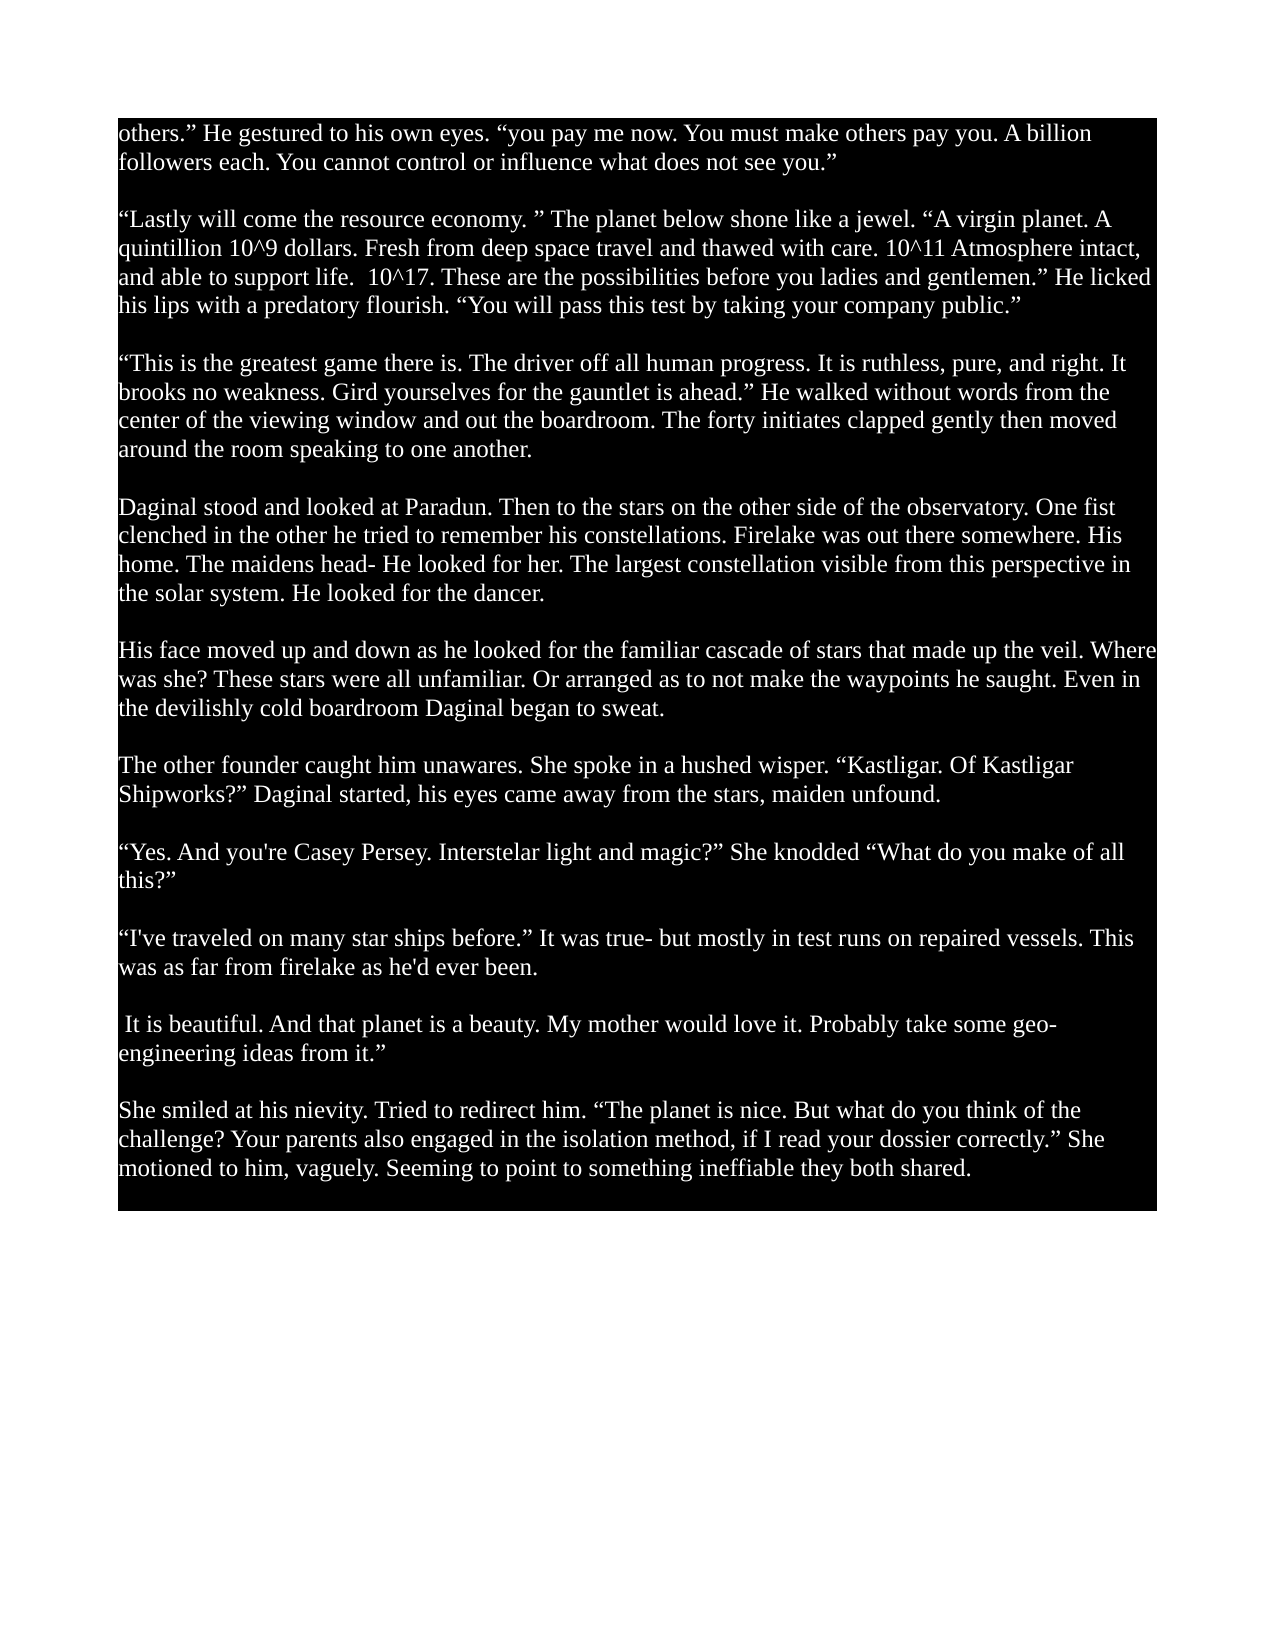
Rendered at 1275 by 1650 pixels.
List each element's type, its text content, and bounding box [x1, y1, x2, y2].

text “I've traveled on many star ships before.” It was true- but mostly in test runs on repaired vessels. This was as far from firelake as he'd ever been. [118, 923, 1157, 981]
text The other founder caught him unawares. She spoke in a hushed wisper. “Kastligar. Of Kastligar Shipworks?” Daginal started, his eyes came away from the stars, maiden unfound. “Yes. And you're Casey Persey. Interstelar light and magic?” She knodded “What do you make of all this?” [118, 751, 1157, 894]
text others.” He gestured to his own eyes. “you pay me now. You must make others pay you. A billion followers each. You cannot control or influence what does not see you.” “Lastly will come the resource economy. ” The planet below shone like a jewel. “A virgin planet. A quintillion 10^9 dollars. Fresh from deep space travel and thawed with care. 10^11 Atmosphere intact, and able to support life. 10^17. These are the possibilities before you ladies and gentlemen.” He licked his lips with a predatory flourish. “You will pass this test by taking your company public.” “This is the greatest game there is. The driver off all human progress. It is ruthless, pure, and right. It brooks no weakness. Gird yourselves for the gauntlet is ahead.” He walked without words from the center of the viewing window and out the boardroom. The forty initiates clapped gently then moved around the room speaking to one another. Daginal stood and looked at Paradun. Then to the stars on the other side of the observatory. One fist clenched in the other he tried to remember his constellations. Firelake was out there somewhere. His home. The maidens head- He looked for her. The largest constellation visible from this perspective in the solar system. He looked for the dancer. His face moved up and down as he looked for the familiar cascade of stars that made up the veil. Where was she? These stars were all unfamiliar. Or arranged as to not make the waypoints he saught. Even in the devilishly cold boardroom Daginal began to sweat. [118, 118, 1157, 722]
text It is beautiful. And that planet is a beauty. My mother would love it. Probably take some geo-engineering ideas from it.” She smiled at his nievity. Tried to redirect him. “The planet is nice. But what do you think of the challenge? Your parents also engaged in the isolation method, if I read your dossier correctly.” She motioned to him, vaguely. Seeming to point to something ineffiable they both shared. [118, 1009, 1157, 1182]
